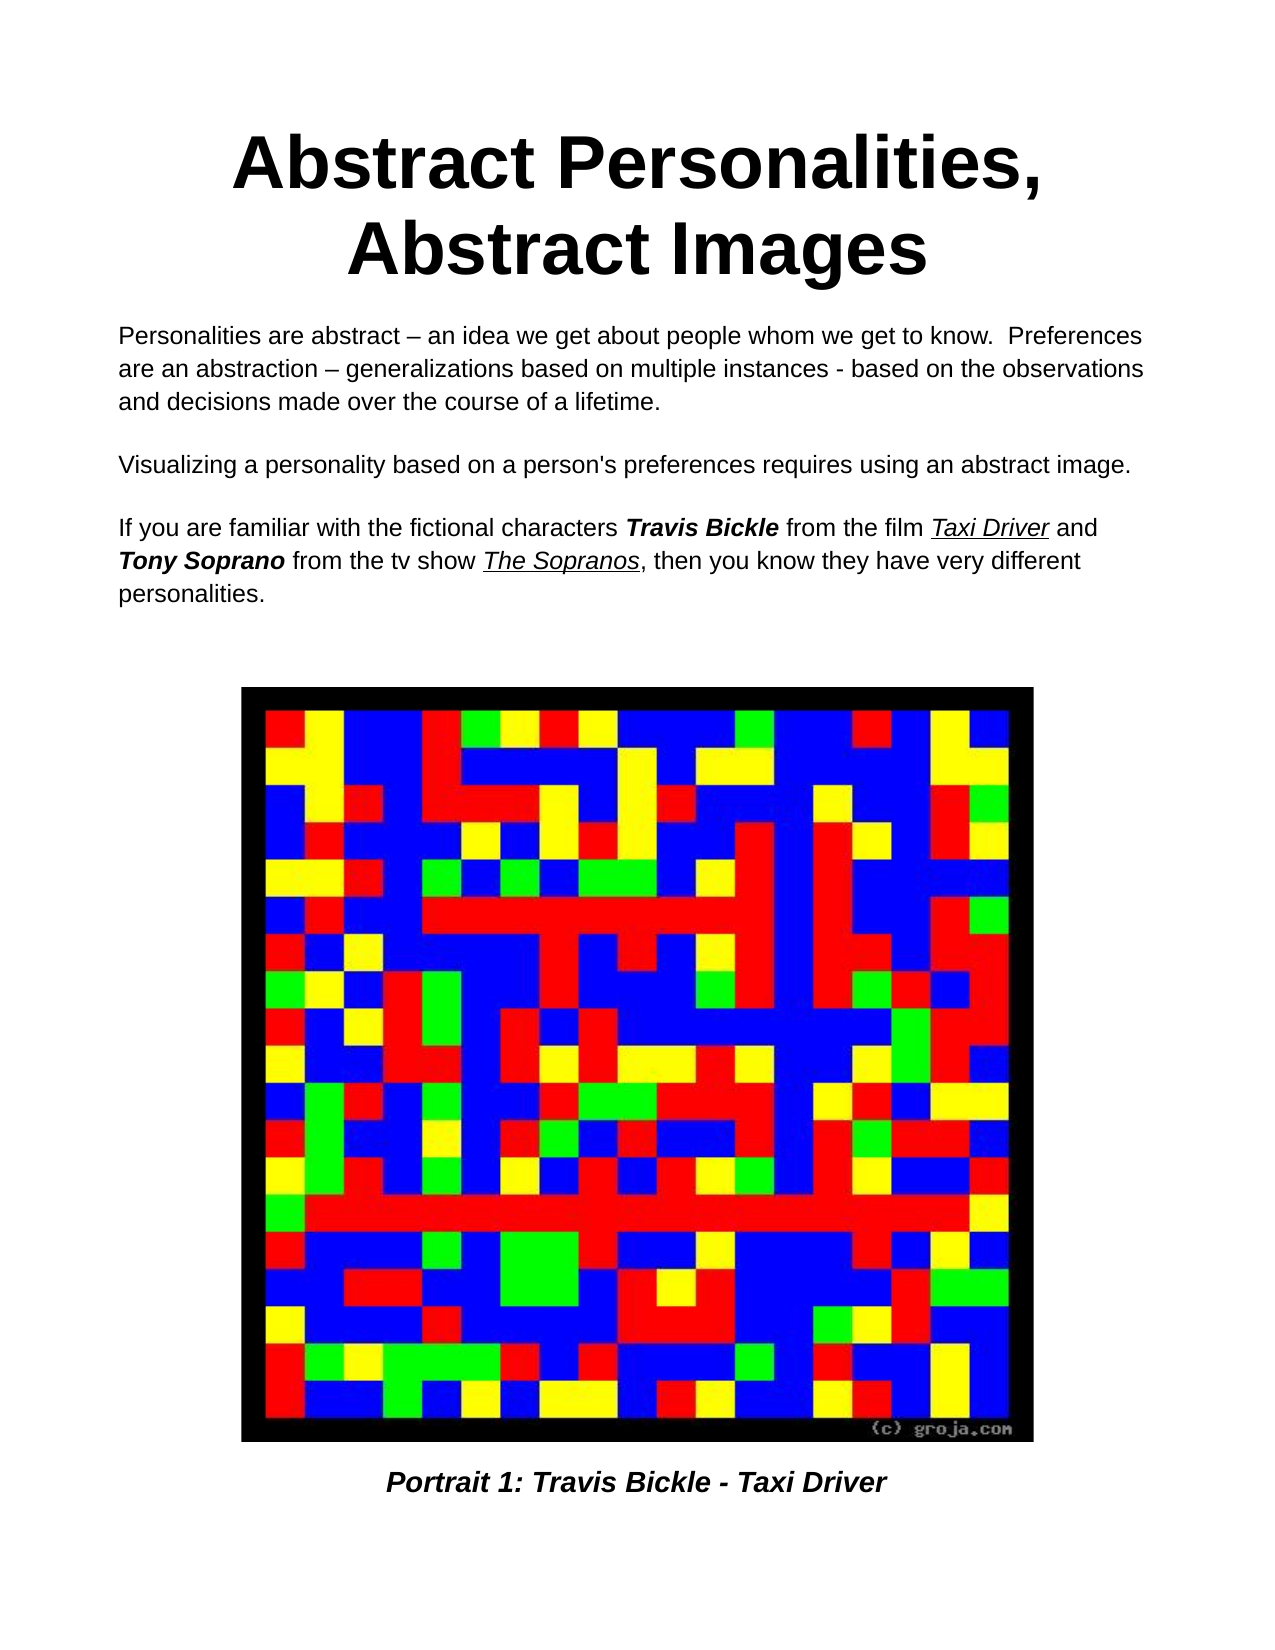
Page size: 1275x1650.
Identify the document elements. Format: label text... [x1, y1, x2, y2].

text Visualizing a personality based on a person's preferences requires using an abstract image. [118, 450, 1157, 478]
text Portrait 1: Travis Bickle - Taxi Driver [241, 1442, 1034, 1498]
text Personalities are abstract – an idea we get about people whom we get to know. Preferences are an abstraction – generalizations based on multiple instances - based on the observations and decisions made over the course of a lifetime. [118, 321, 1157, 415]
text If you are familiar with the fictional characters Travis Bickle from the film Taxi Driver and Tony Soprano from the tv show The Sopranos, then you know they have very different personalities. [118, 513, 1157, 607]
subtitle Abstract Personalities, Abstract Images [118, 118, 1157, 291]
picture [241, 687, 1034, 1442]
